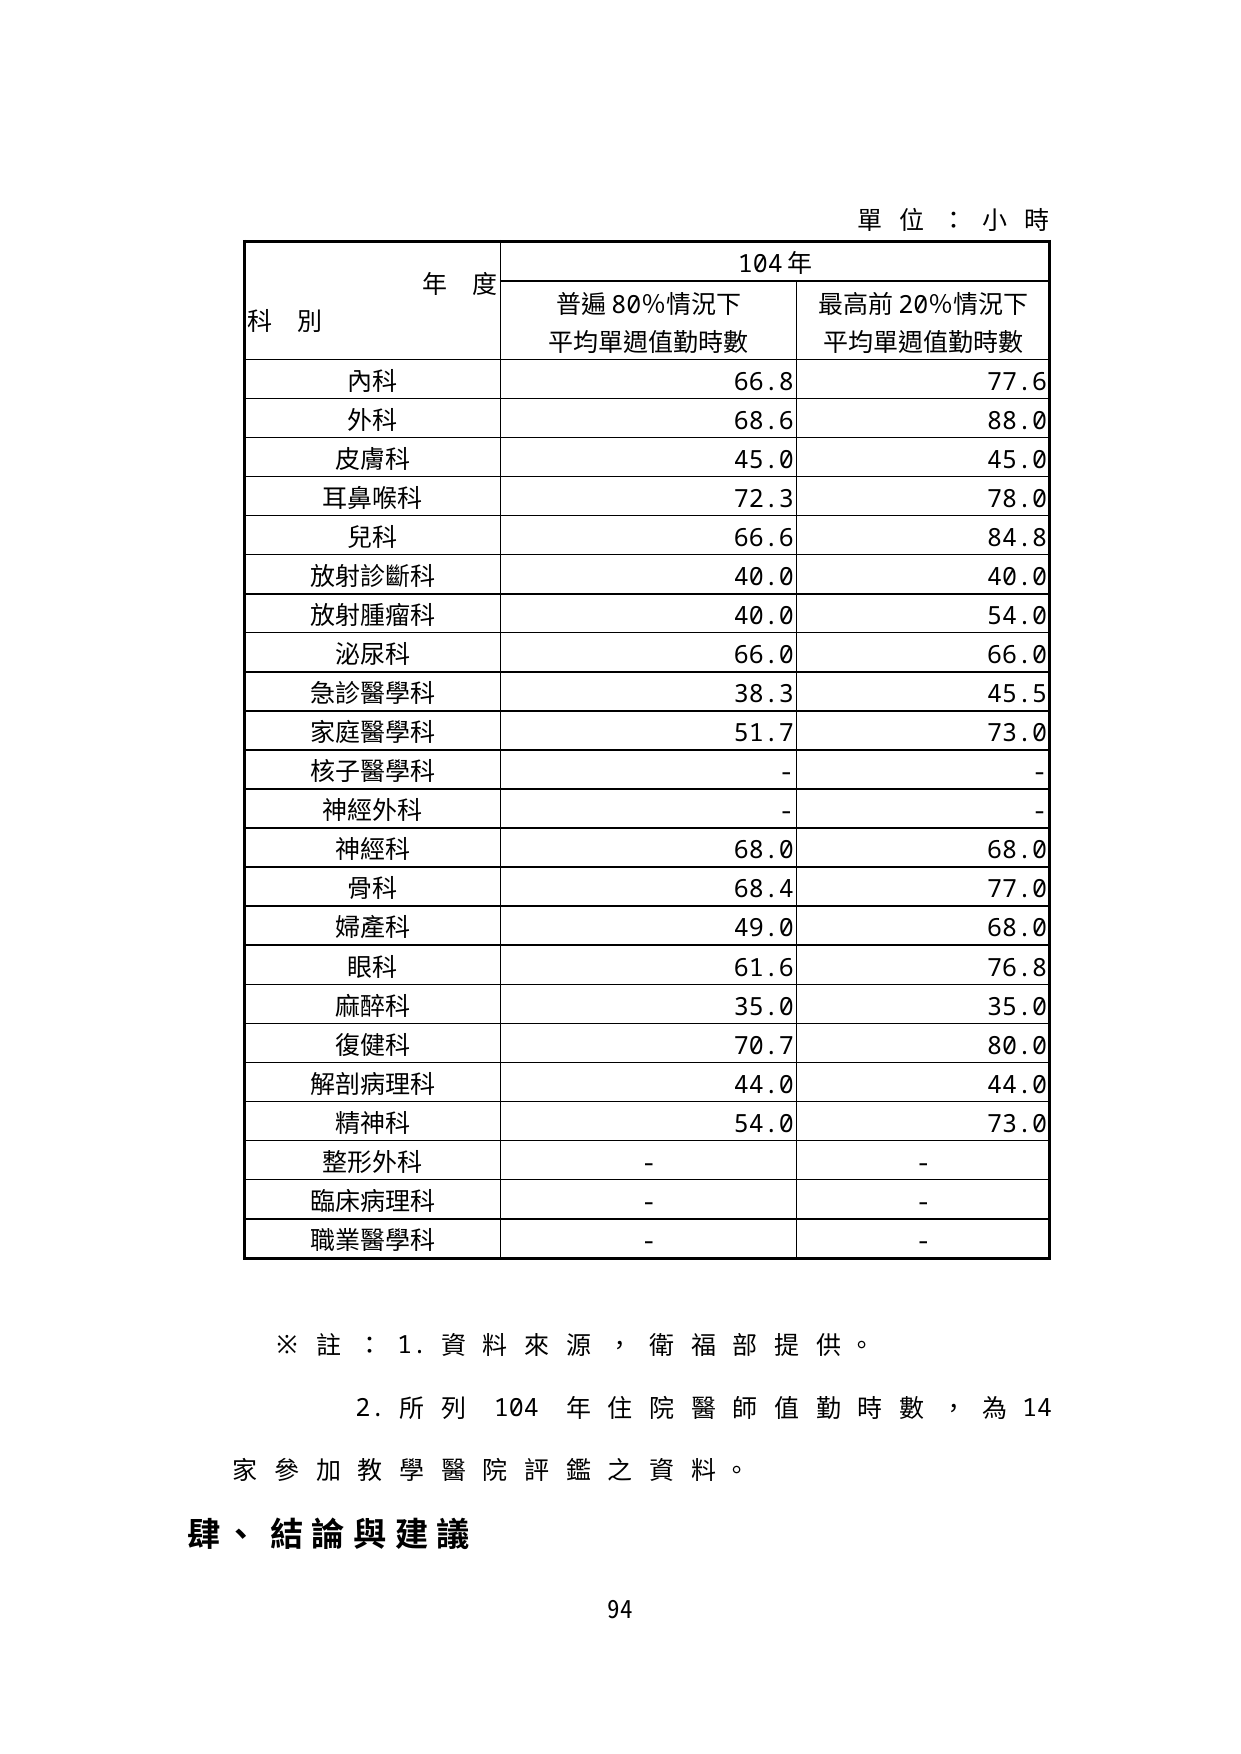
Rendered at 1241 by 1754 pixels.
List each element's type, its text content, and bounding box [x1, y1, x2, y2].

table_cell 神經科 [246, 829, 500, 866]
table_cell 45.0 [797, 438, 1048, 476]
table_cell 66.0 [501, 633, 796, 671]
table_cell 復健科 [246, 1024, 500, 1062]
table_cell 61.6 [501, 946, 796, 983]
table_cell 45.0 [501, 438, 796, 476]
table_cell 76.8 [797, 946, 1048, 983]
table_cell 68.0 [797, 829, 1048, 866]
table_cell 急診醫學科 [246, 673, 500, 710]
table_cell 整形外科 [246, 1141, 500, 1179]
table_cell 家庭醫學科 [246, 712, 500, 749]
table_cell 68.6 [501, 399, 796, 437]
table_cell 40.0 [501, 595, 796, 632]
table_cell 精神科 [246, 1102, 500, 1140]
text 單位：小時 [241, 177, 1058, 240]
table_cell 70.7 [501, 1024, 796, 1062]
table_cell 麻醉科 [246, 985, 500, 1022]
table_cell 44.0 [501, 1063, 796, 1101]
table_cell 72.3 [501, 477, 796, 515]
table_cell 66.8 [501, 360, 796, 397]
table_cell 66.6 [501, 516, 796, 554]
table_cell 51.7 [501, 712, 796, 749]
table_cell 68.4 [501, 868, 796, 905]
table_cell - [501, 1141, 796, 1179]
table_cell 35.0 [797, 985, 1048, 1022]
table_cell 40.0 [797, 555, 1048, 593]
table_cell - [797, 1180, 1048, 1218]
table_cell 77.0 [797, 868, 1048, 905]
table_cell 84.8 [797, 516, 1048, 554]
table_cell 54.0 [797, 595, 1048, 632]
table_cell - [501, 790, 796, 827]
table_cell 放射診斷科 [246, 555, 500, 593]
table_header 104年 [501, 243, 1048, 280]
table_cell 73.0 [797, 1102, 1048, 1140]
table_cell - [797, 790, 1048, 827]
table_cell - [501, 1180, 796, 1218]
table_cell 73.0 [797, 712, 1048, 749]
table_cell 神經外科 [246, 790, 500, 827]
table_cell 45.5 [797, 673, 1048, 710]
table_cell 44.0 [797, 1063, 1048, 1101]
table_cell 骨科 [246, 868, 500, 905]
table_cell 臨床病理科 [246, 1180, 500, 1218]
table_cell 80.0 [797, 1024, 1048, 1062]
table_cell - [501, 1220, 796, 1257]
table_cell - [797, 751, 1048, 788]
table_cell 核子醫學科 [246, 751, 500, 788]
table_cell 皮膚科 [246, 438, 500, 476]
table_cell 眼科 [246, 946, 500, 983]
table_cell 內科 [246, 360, 500, 397]
text 肆、結論與建議 [183, 1490, 1058, 1552]
table_cell - [797, 1141, 1048, 1179]
table_cell 54.0 [501, 1102, 796, 1140]
text 2.所列104年住院醫師值勤時數，為14家參加教學醫院評鑑之資料。 [203, 1365, 1058, 1490]
table_cell 外科 [246, 399, 500, 437]
table_cell 解剖病理科 [246, 1063, 500, 1101]
table_cell - [797, 1220, 1048, 1257]
table_cell 88.0 [797, 399, 1048, 437]
table_cell - [501, 751, 796, 788]
table_cell 泌尿科 [246, 633, 500, 671]
table_cell 78.0 [797, 477, 1048, 515]
table_cell 放射腫瘤科 [246, 595, 500, 632]
table_cell 兒科 [246, 516, 500, 554]
table_cell 婦產科 [246, 907, 500, 944]
table_header 年 度 科 別 [246, 243, 500, 358]
table_cell 68.0 [797, 907, 1048, 944]
table_cell 耳鼻喉科 [246, 477, 500, 515]
table_cell 68.0 [501, 829, 796, 866]
table_cell 77.6 [797, 360, 1048, 397]
text ※註：1.資料來源，衛福部提供。 [183, 1302, 1143, 1365]
table_cell 職業醫學科 [246, 1220, 500, 1257]
table_cell 49.0 [501, 907, 796, 944]
table_cell 35.0 [501, 985, 796, 1022]
table_cell 38.3 [501, 673, 796, 710]
table_cell 普遍80％情況下 平均單週值勤時數 [501, 282, 796, 358]
table_cell 40.0 [501, 555, 796, 593]
table_cell 66.0 [797, 633, 1048, 671]
table_cell 最高前20％情況下 平均單週值勤時數 [797, 282, 1048, 358]
